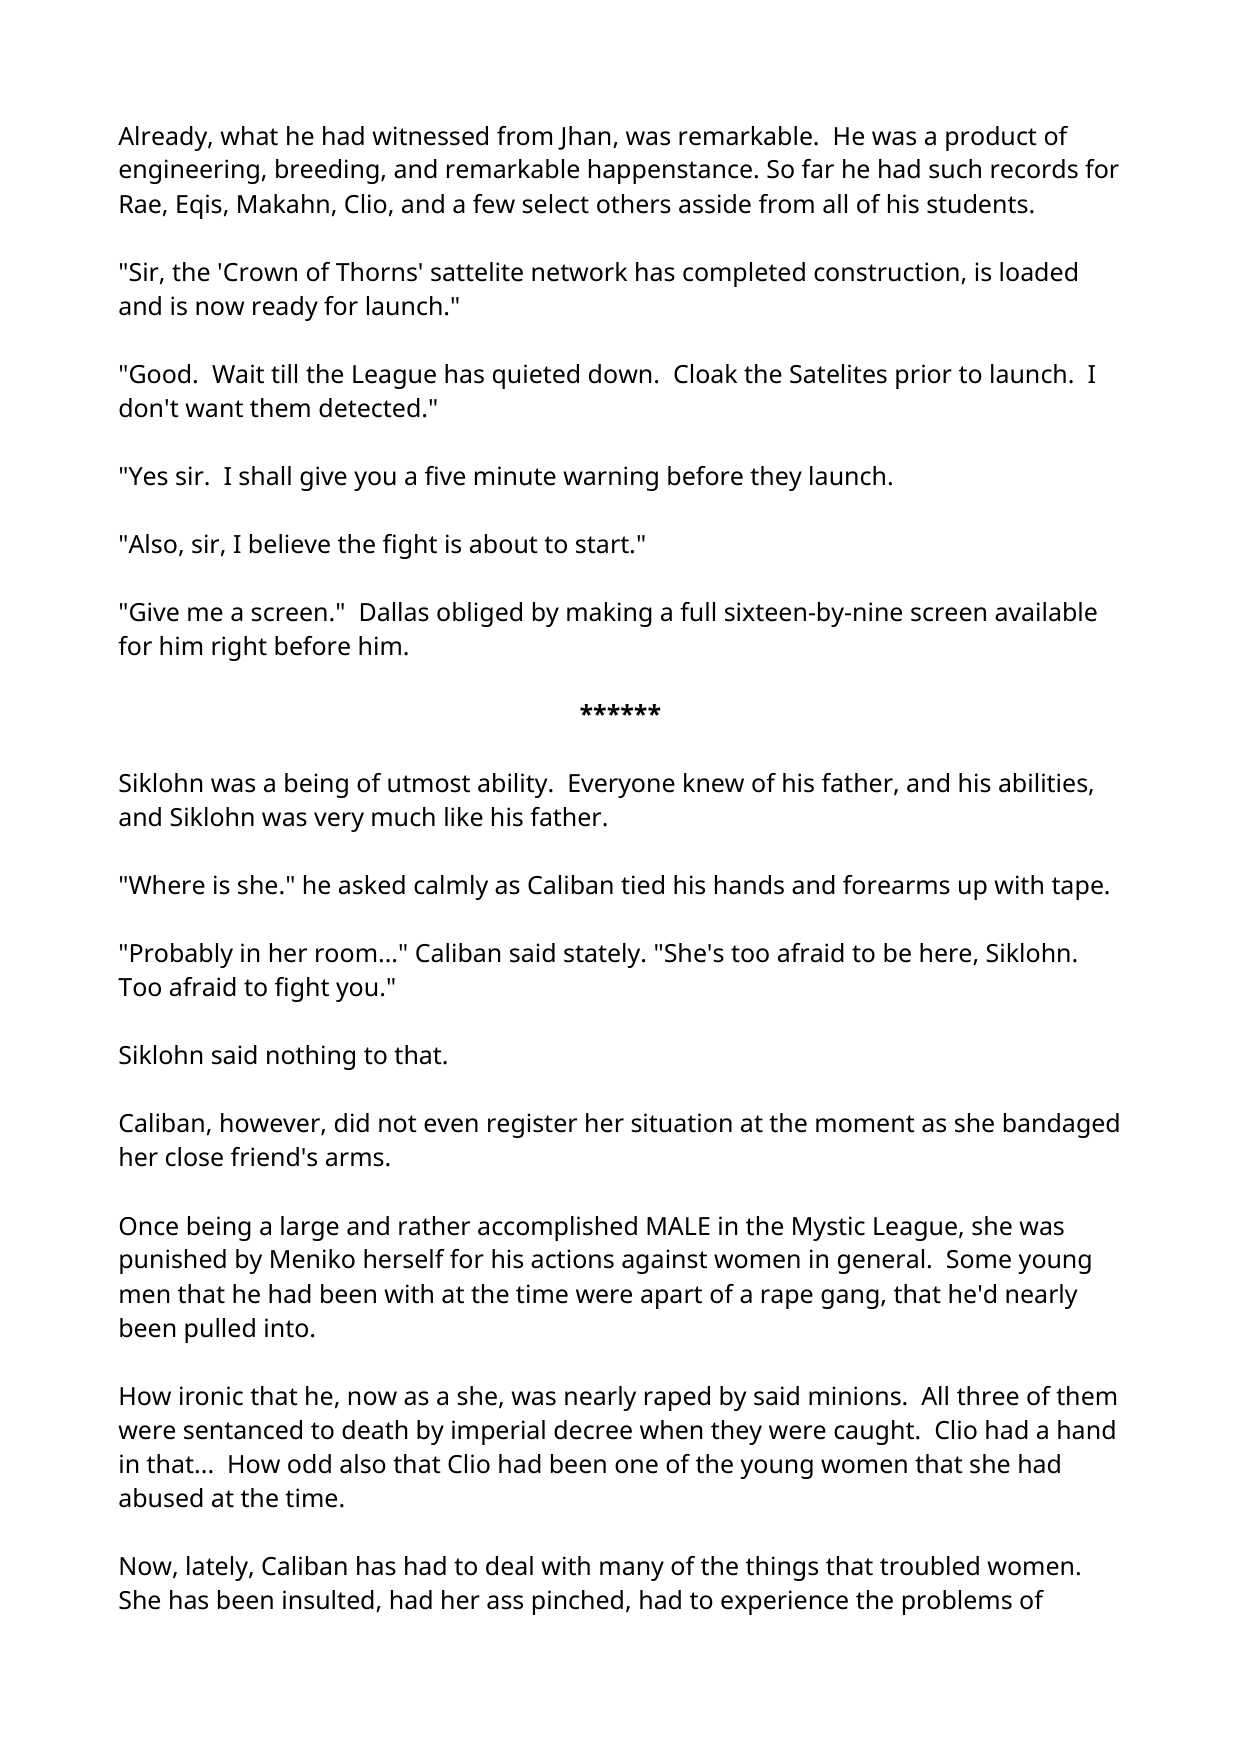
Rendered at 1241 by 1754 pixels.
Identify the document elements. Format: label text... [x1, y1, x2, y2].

text "Sir, the 'Crown of Thorns' sattelite network has completed construction, is loaded and is now ready for launch." [118, 254, 1122, 322]
text "Also, sir, I believe the fight is about to start." [118, 527, 1122, 561]
text "Yes sir. I shall give you a five minute warning before they launch. [118, 459, 1122, 493]
text How ironic that he, now as a she, was nearly raped by said minions. All three of them were sentanced to death by imperial decree when they were caught. Clio had a hand in that... How odd also that Clio had been one of the young women that she had abused at the time. [118, 1378, 1122, 1515]
text Already, what he had witnessed from Jhan, was remarkable. He was a product of engineering, breeding, and remarkable happenstance. So far he had such records for Rae, Eqis, Makahn, Clio, and a few select others asside from all of his students. [118, 118, 1122, 220]
text Caliban, however, did not even register her situation at the moment as she bandaged her close friend's arms. [118, 1106, 1122, 1174]
text ****** [118, 697, 1122, 731]
text Once being a large and rather accomplished MALE in the Mystic League, she was punished by Meniko herself for his actions against women in general. Some young men that he had been with at the time were apart of a rape gang, that he'd nearly been pulled into. [118, 1208, 1122, 1344]
text Siklohn was a being of utmost ability. Everyone knew of his father, and his abilities, and Siklohn was very much like his father. [118, 765, 1122, 833]
text "Good. Wait till the League has quieted down. Cloak the Satelites prior to launch. I don't want them detected." [118, 357, 1122, 425]
text "Probably in her room..." Caliban said stately. "She's too afraid to be here, Siklohn. Too afraid to fight you." [118, 936, 1122, 1004]
text Now, lately, Caliban has had to deal with many of the things that troubled women. She has been insulted, had her ass pinched, had to experience the problems of [118, 1549, 1122, 1617]
text "Where is she." he asked calmly as Caliban tied his hands and forearms up with tape. [118, 867, 1122, 902]
text Siklohn said nothing to that. [118, 1038, 1122, 1072]
text "Give me a screen." Dallas obliged by making a full sixteen-by-nine screen available for him right before him. [118, 595, 1122, 663]
